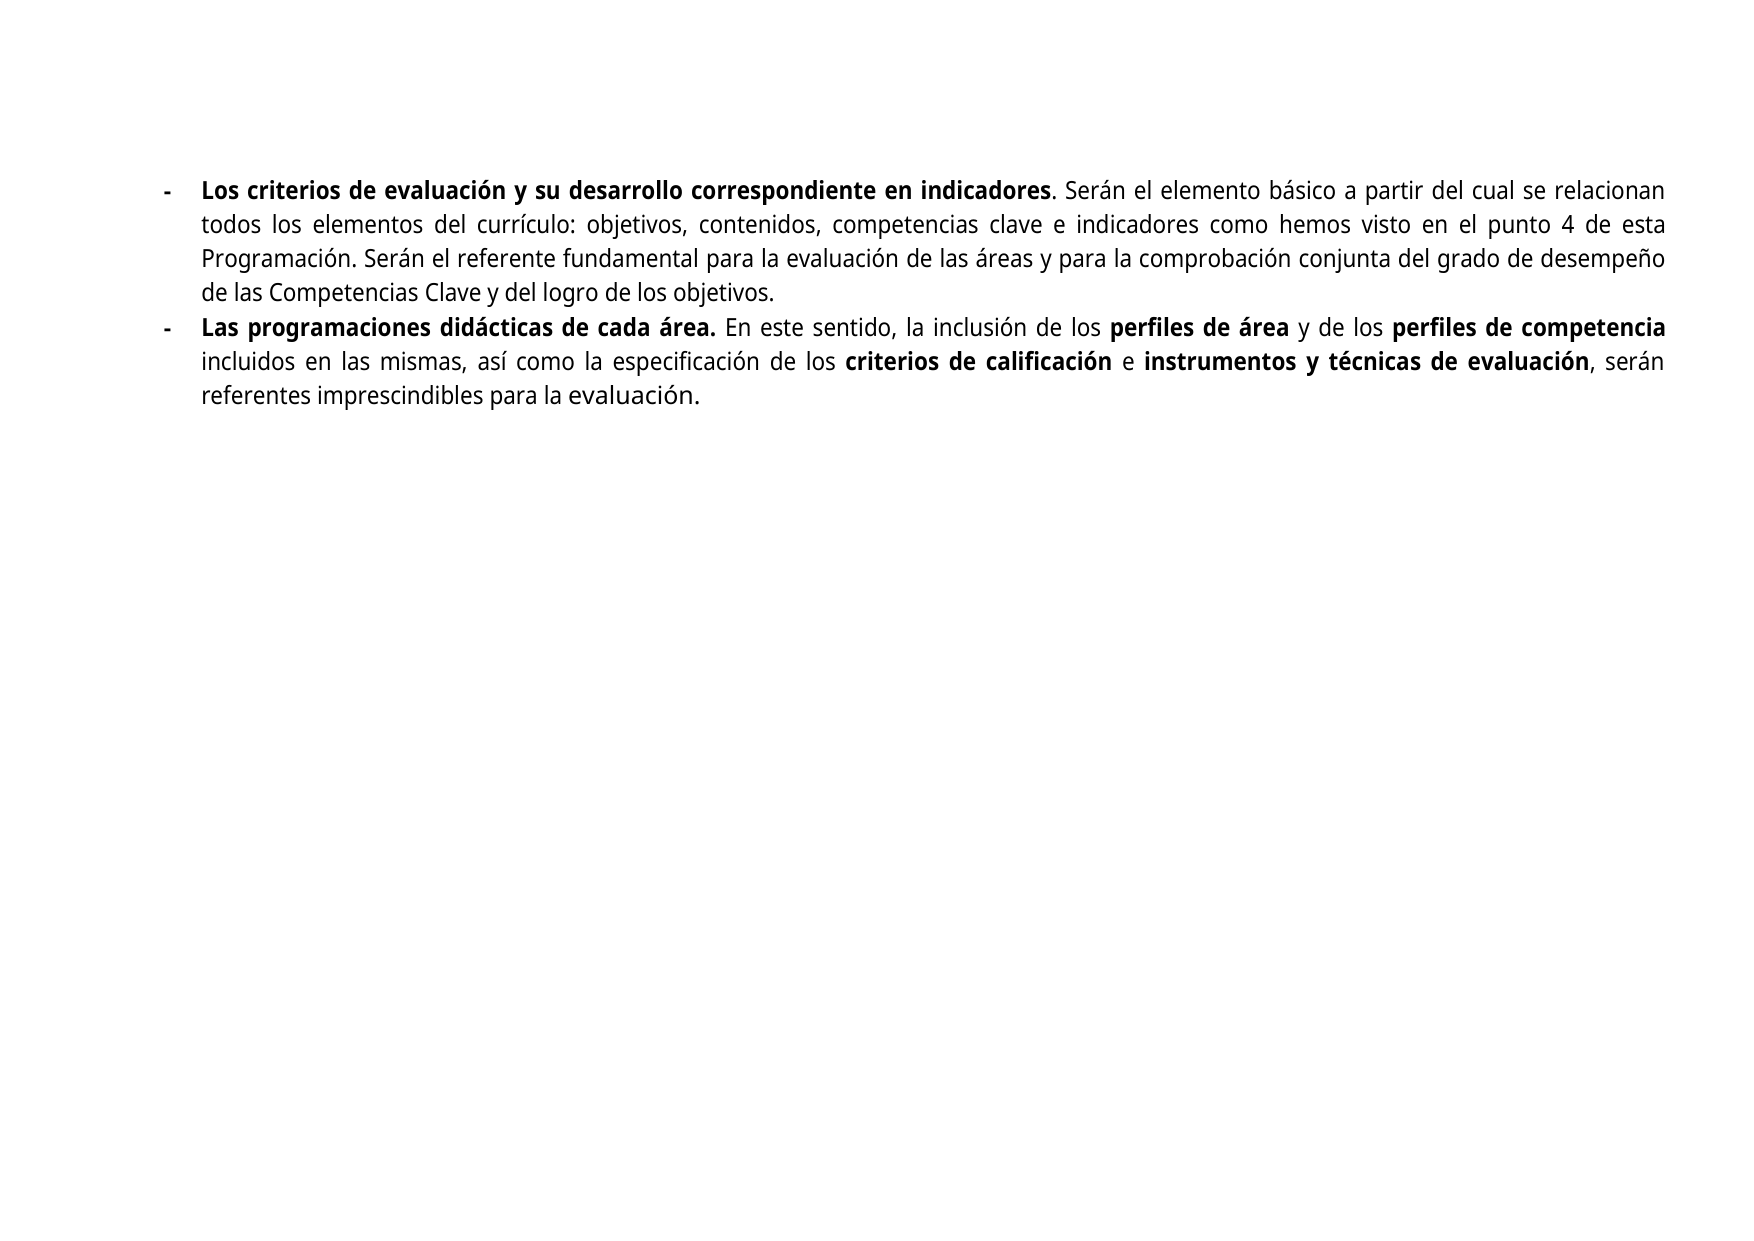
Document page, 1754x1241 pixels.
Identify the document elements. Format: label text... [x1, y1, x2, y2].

list Los criterios de evaluación y su desarrollo correspondiente en indicadores. Serán el elemento básico a partir del cual se relacionan todos los elementos del currículo: objetivos, contenidos, competencias clave e indicadores como hemos visto en el punto 4 de esta Programación. Serán el referente fundamental para la evaluación de las áreas y para la comprobación conjunta del grado de desempeño de las Competencias Clave y del logro de los objetivos. [163, 173, 1666, 309]
list Las programaciones didácticas de cada área. En este sentido, la inclusión de los perfiles de área y de los perfiles de competencia incluidos en las mismas, así como la especificación de los criterios de calificación e instrumentos y técnicas de evaluación, serán referentes imprescindibles para la evaluación. [163, 309, 1666, 411]
